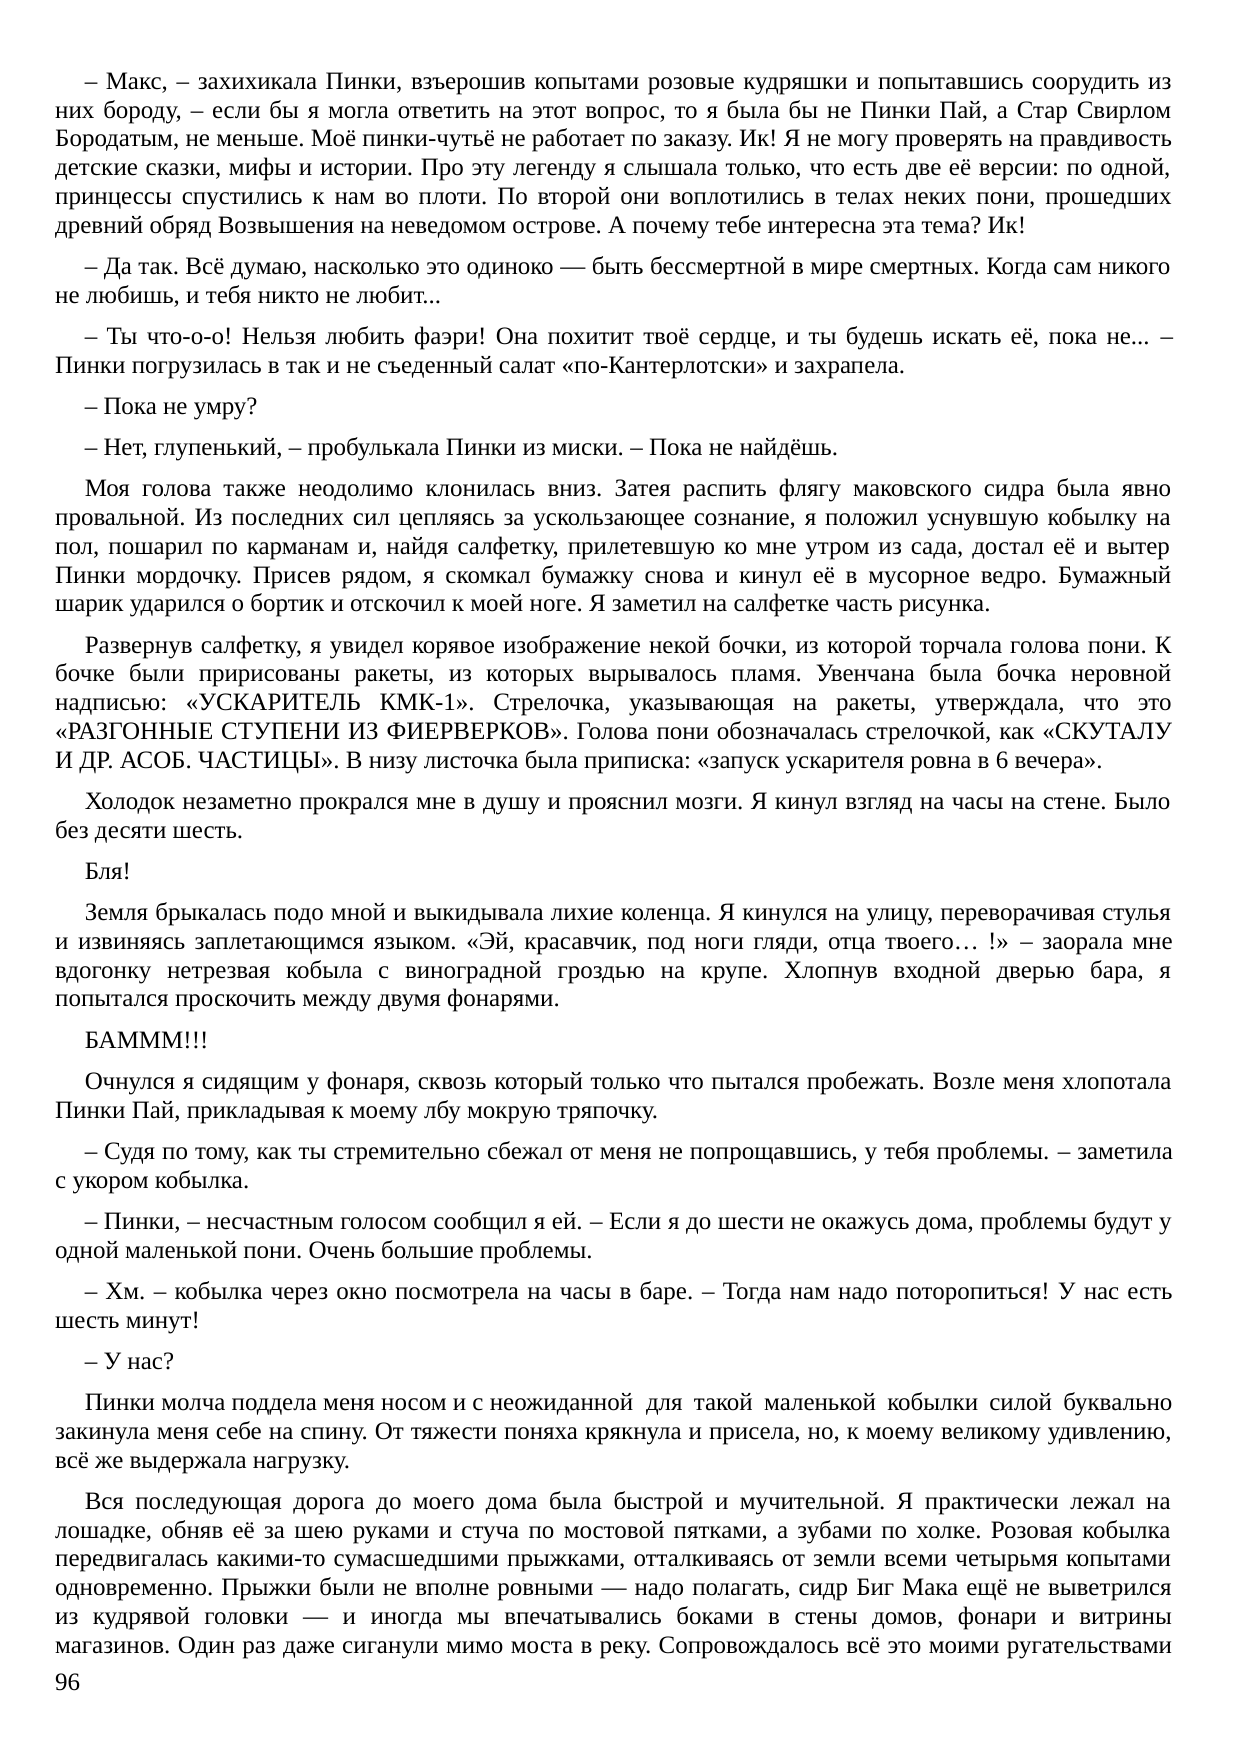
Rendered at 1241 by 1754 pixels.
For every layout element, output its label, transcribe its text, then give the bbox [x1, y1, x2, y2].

text Вся последующая дорога до моего дома была быстрой и мучительной. Я практически лежал на лошадке, обняв её за шею руками и стуча по мостовой пятками, а зубами по холке. Розовая кобылка передвигалась какими-то сумасшедшими прыжками, отталкиваясь от земли всеми четырьмя копытами одновременно. Прыжки были не вполне ровными — надо полагать, сидр Биг Мака ещё не выветрился из кудрявой головки — и иногда мы впечатывались боками в стены домов, фонари и витрины магазинов. Один раз даже сиганули мимо моста в реку. Сопровождалось всё это моими ругательствами [55, 1486, 1173, 1658]
text – Пока не умру? [55, 391, 1173, 420]
text Моя голова также неодолимо клонилась вниз. Затея распить флягу маковского сидра была явно провальной. Из последних сил цепляясь за ускользающее сознание, я положил уснувшую кобылку на пол, пошарил по карманам и, найдя салфетку, прилетевшую ко мне утром из сада, достал её и вытер Пинки мордочку. Присев рядом, я скомкал бумажку снова и кинул её в мусорное ведро. Бумажный шарик ударился о бортик и отскочил к моей ноге. Я заметил на салфетке часть рисунка. [55, 473, 1173, 617]
text Земля брыкалась подо мной и выкидывала лихие коленца. Я кинулся на улицу, переворачивая стулья и извиняясь заплетающимся языком. «Эй, красавчик, под ноги гляди, отца твоего… !» – заорала мне вдогонку нетрезвая кобыла с виноградной гроздью на крупе. Хлопнув входной дверью бара, я попытался проскочить между двумя фонарями. [55, 897, 1173, 1012]
text – Макс, – захихикала Пинки, взъерошив копытами розовые кудряшки и попытавшись соорудить из них бороду, – если бы я могла ответить на этот вопрос, то я была бы не Пинки Пай, а Стар Свирлом Бородатым, не меньше. Моё пинки-чутьё не работает по заказу. Ик! Я не могу проверять на правдивость детские сказки, мифы и истории. Про эту легенду я слышала только, что есть две её версии: по одной, принцессы спустились к нам во плоти. По второй они воплотились в телах неких пони, прошедших древний обряд Возвышения на неведомом острове. А почему тебе интересна эта тема? Ик! [55, 66, 1173, 238]
text – У нас? [55, 1346, 1173, 1375]
text – Судя по тому, как ты стремительно сбежал от меня не попрощавшись, у тебя проблемы. – заметила с укором кобылка. [55, 1136, 1173, 1193]
text Бля! [55, 856, 1173, 885]
text Холодок незаметно прокрался мне в душу и прояснил мозги. Я кинул взгляд на часы на стене. Было без десяти шесть. [55, 786, 1173, 843]
text – Да так. Всё думаю, насколько это одиноко — быть бессмертной в мире смертных. Когда сам никого не любишь, и тебя никто не любит... [55, 251, 1173, 308]
text – Пинки, – несчастным голосом сообщил я ей. – Если я до шести не окажусь дома, проблемы будут у одной маленькой пони. Очень большие проблемы. [55, 1206, 1173, 1263]
text Очнулся я сидящим у фонаря, сквозь который только что пытался пробежать. Возле меня хлопотала Пинки Пай, прикладывая к моему лбу мокрую тряпочку. [55, 1066, 1173, 1123]
text – Нет, глупенький, – пробулькала Пинки из миски. – Пока не найдёшь. [55, 432, 1173, 461]
text БАМММ!!! [55, 1025, 1173, 1053]
text Развернув салфетку, я увидел корявое изображение некой бочки, из которой торчала голова пони. К бочке были пририсованы ракеты, из которых вырывалось пламя. Увенчана была бочка неровной надписью: «УСКАРИТЕЛЬ КМК-1». Стрелочка, указывающая на ракеты, утверждала, что это «РАЗГОННЫЕ СТУПЕНИ ИЗ ФИЕРВЕРКОВ». Голова пони обозначалась стрелочкой, как «СКУТАЛУ И ДР. АСОБ. ЧАСТИЦЫ». В низу листочка была приписка: «запуск ускарителя ровна в 6 вечера». [55, 630, 1173, 773]
text – Хм. – кобылка через окно посмотрела на часы в баре. – Тогда нам надо поторопиться! У нас есть шесть минут! [55, 1276, 1173, 1333]
text – Ты что-о-о! Нельзя любить фаэри! Она похитит твоё сердце, и ты будешь искать её, пока не... – Пинки погрузилась в так и не съеденный салат «по-Кантерлотски» и захрапела. [55, 321, 1173, 378]
text Пинки молча поддела меня носом и с неожиданной для такой маленькой кобылки силой буквально закинула меня себе на спину. От тяжести поняха крякнула и присела, но, к моему великому удивлению, всё же выдержала нагрузку. [55, 1387, 1173, 1473]
